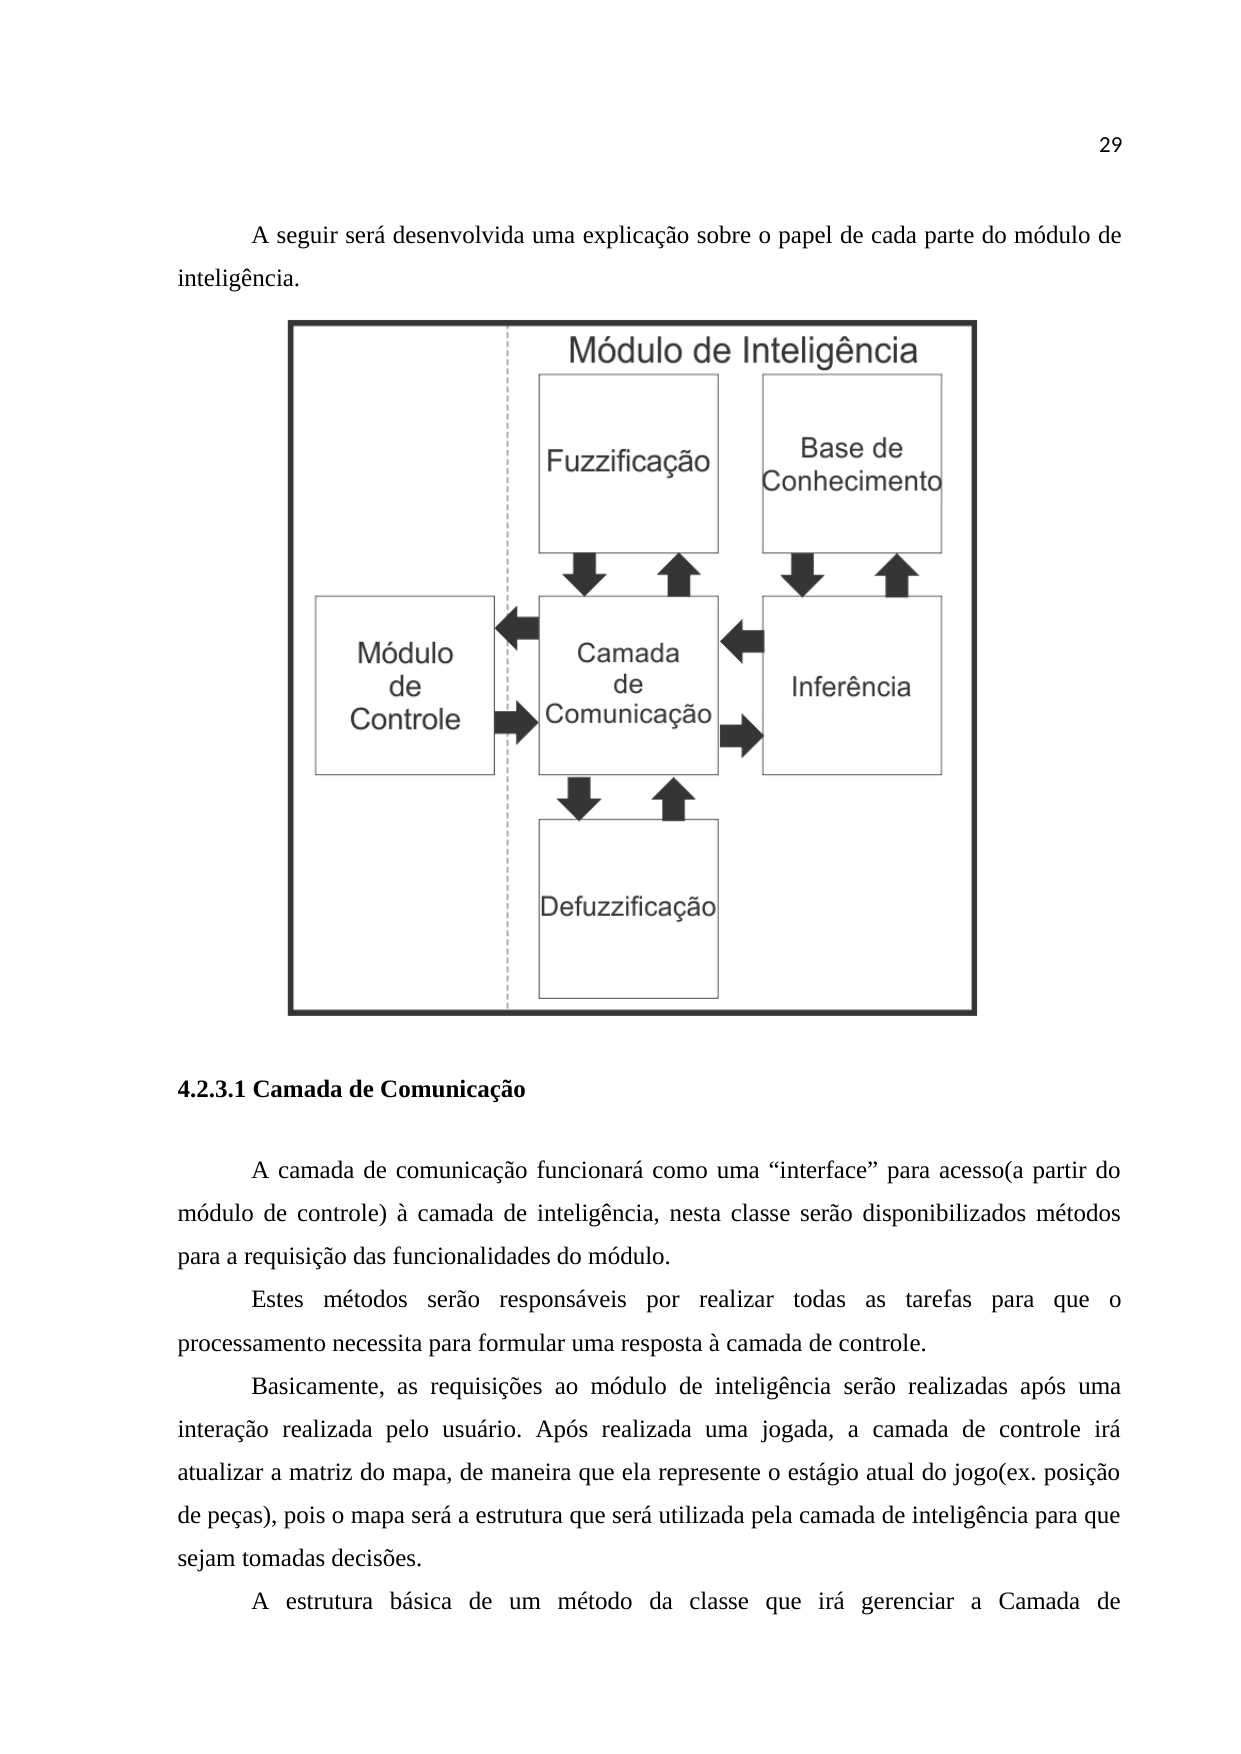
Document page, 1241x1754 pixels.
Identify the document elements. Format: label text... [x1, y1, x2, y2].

subtitle 4.2.3.1 Camada de Comunicação [177, 1016, 1122, 1103]
text A estrutura básica de um método da classe que irá gerenciar a Camada de [177, 1586, 1122, 1615]
picture [287, 319, 978, 1016]
text Basicamente, as requisições ao módulo de inteligência serão realizadas após uma interação realizada pelo usuário. Após realizada uma jogada, a camada de controle irá atualizar a matriz do mapa, de maneira que ela represente o estágio atual do jogo(ex. posição de peças), pois o mapa será a estrutura que será utilizada pela camada de inteligência para que sejam tomadas decisões. [177, 1371, 1122, 1572]
text Estes métodos serão responsáveis por realizar todas as tarefas para que o processamento necessita para formular uma resposta à camada de controle. [177, 1284, 1122, 1356]
text A seguir será desenvolvida uma explicação sobre o papel de cada parte do módulo de inteligência. [177, 220, 1122, 292]
text A camada de comunicação funcionará como uma “interface” para acesso(a partir do módulo de controle) à camada de inteligência, nesta classe serão disponibilizados métodos para a requisição das funcionalidades do módulo. [177, 1155, 1122, 1270]
